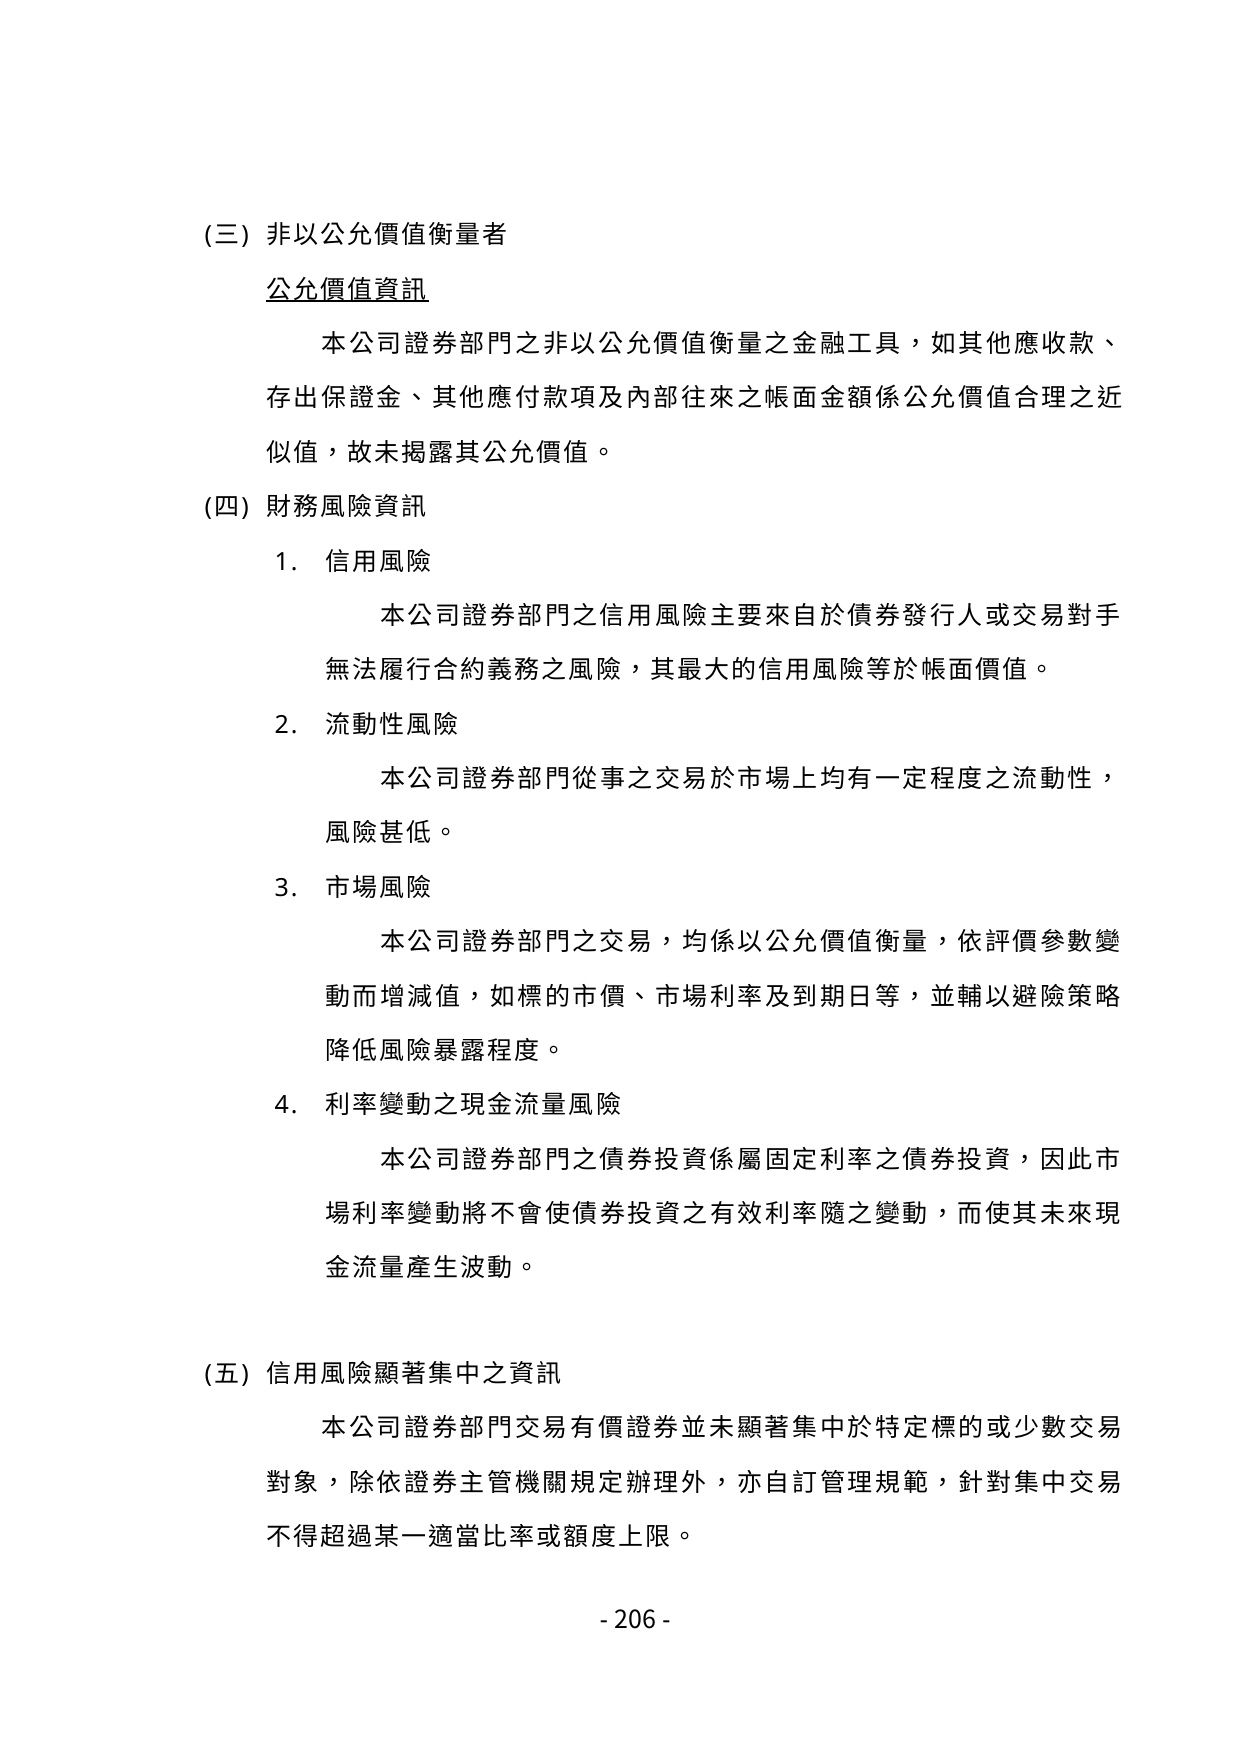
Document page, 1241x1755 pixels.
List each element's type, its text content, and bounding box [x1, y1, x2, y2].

text 3. 市場風險 [266, 867, 1122, 903]
text (三) 非以公允價值衡量者 [177, 215, 1122, 251]
text 本公司證券部門之信用風險主要來自於債券發行人或交易對手無法履行合約義務之風險，其最大的信用風險等於帳面價值。 [325, 595, 1122, 686]
text (四) 財務風險資訊 [177, 487, 1122, 523]
text 本公司證券部門之非以公允價值衡量之金融工具，如其他應收款、存出保證金、其他應付款項及內部往來之帳面金額係公允價值合理之近似值，故未揭露其公允價值。 [266, 323, 1122, 468]
text 2. 流動性風險 [266, 704, 1122, 740]
text 本公司證券部門之債券投資係屬固定利率之債券投資，因此市場利率變動將不會使債券投資之有效利率隨之變動，而使其未來現金流量產生波動。 [325, 1139, 1122, 1284]
text (五) 信用風險顯著集中之資訊 [177, 1353, 1122, 1389]
text 本公司證券部門之交易，均係以公允價值衡量，依評價參數變動而增減值，如標的市價、市場利率及到期日等，並輔以避險策略降低風險暴露程度。 [325, 922, 1122, 1067]
text 本公司證券部門交易有價證券並未顯著集中於特定標的或少數交易對象，除依證券主管機關規定辦理外，亦自訂管理規範，針對集中交易不得超過某一適當比率或額度上限。 [266, 1408, 1122, 1553]
text 本公司證券部門從事之交易於市場上均有一定程度之流動性，風險甚低。 [325, 758, 1122, 849]
text 公允價值資訊 [266, 269, 1122, 305]
text 1. 信用風險 [266, 541, 1122, 577]
text 4. 利率變動之現金流量風險 [266, 1085, 1122, 1121]
